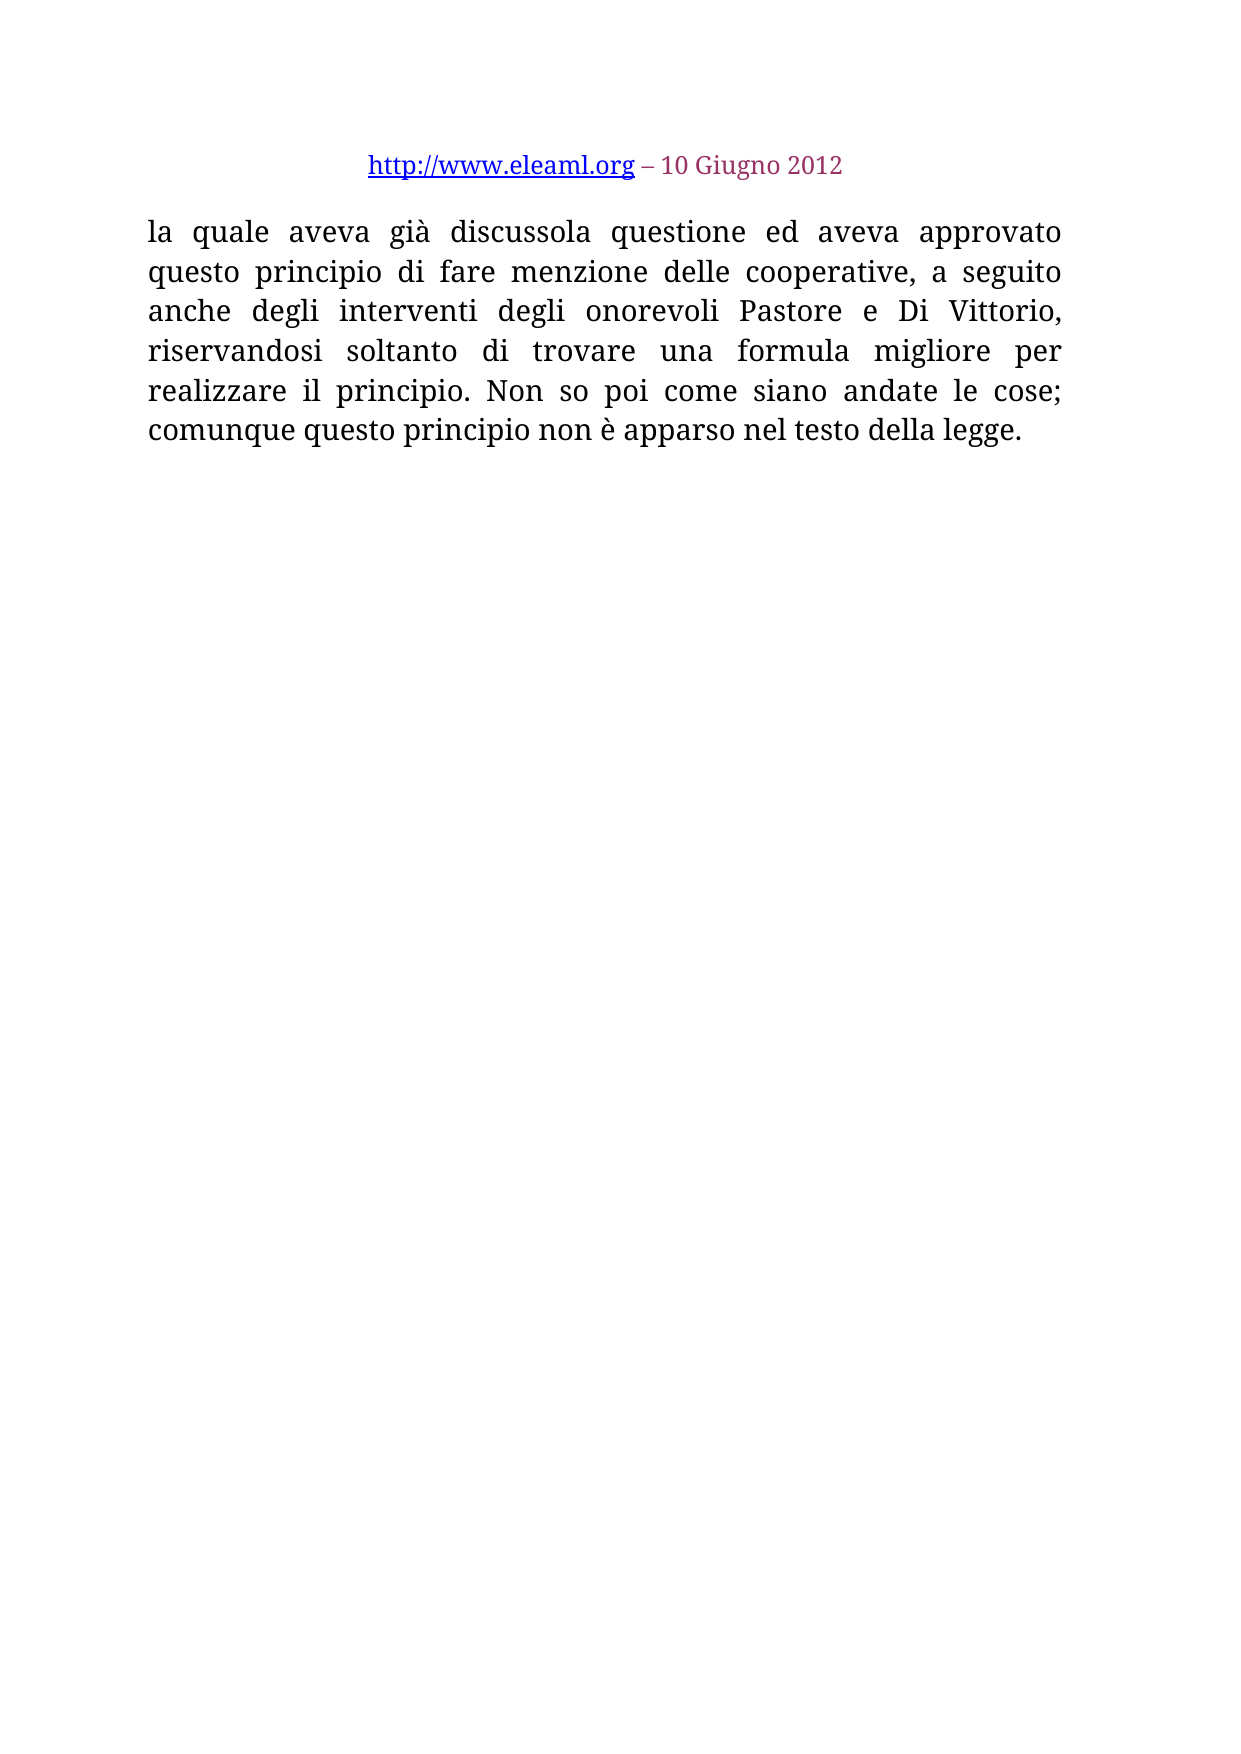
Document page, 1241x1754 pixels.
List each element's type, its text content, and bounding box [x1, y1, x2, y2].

text la quale aveva già discussola questione ed aveva approvato questo principio di fare menzione delle cooperative, a seguito anche degli interventi degli onorevoli Pastore e Di Vittorio, riservandosi soltanto di trovare una formula migliore per realizzare il principio. Non so poi come siano andate le cose; comunque questo principio non è apparso nel testo della legge. [148, 211, 1063, 449]
